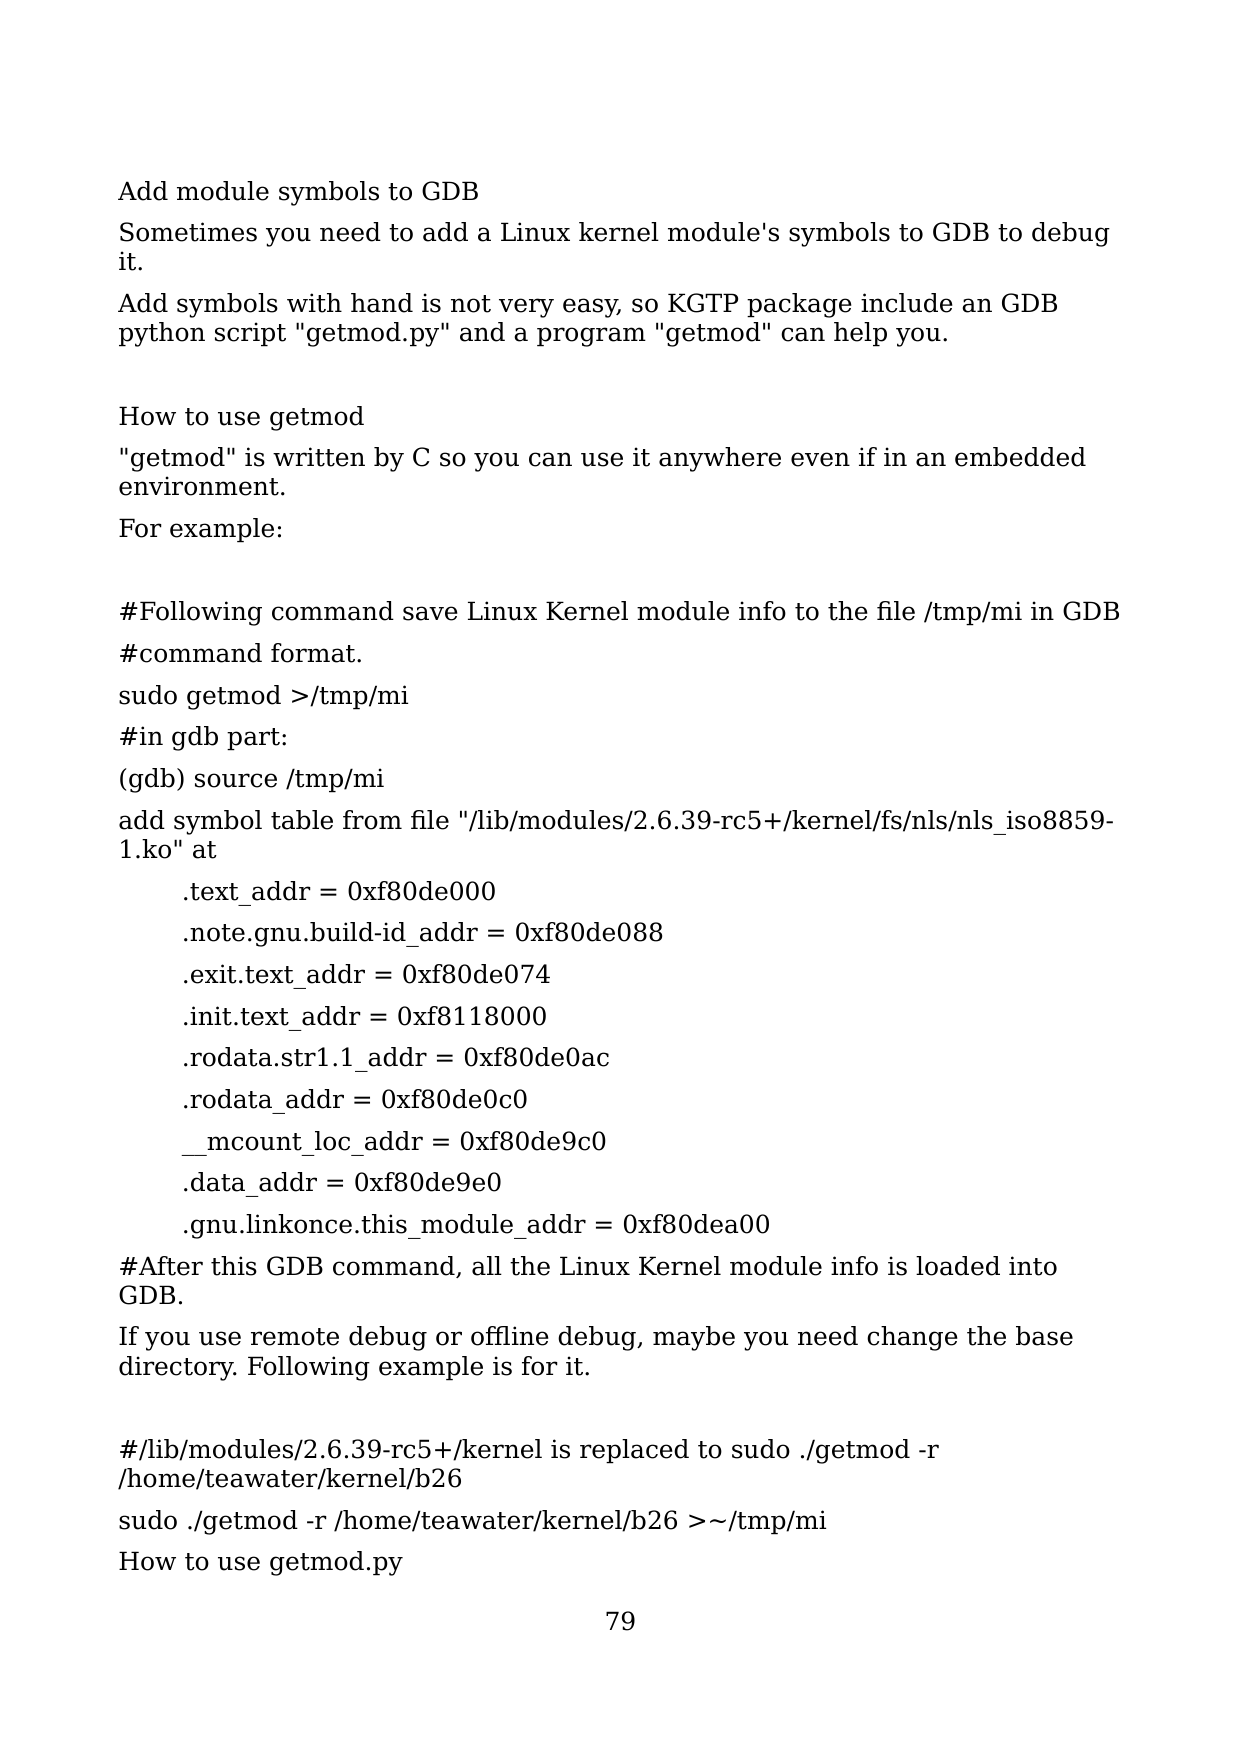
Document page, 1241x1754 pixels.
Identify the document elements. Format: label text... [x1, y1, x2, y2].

text .note.gnu.build-id_addr = 0xf80de088 [118, 918, 1122, 948]
text #After this GDB command, all the Linux Kernel module info is loaded into GDB. [118, 1252, 1122, 1310]
text #in gdb part: [118, 723, 1122, 752]
text How to use getmod [118, 402, 1122, 431]
text .init.text_addr = 0xf8118000 [118, 1002, 1122, 1031]
text #command format. [118, 639, 1122, 668]
text __mcount_loc_addr = 0xf80de9c0 [118, 1127, 1122, 1156]
text .rodata_addr = 0xf80de0c0 [118, 1085, 1122, 1114]
text sudo ./getmod -r /home/teawater/kernel/b26 >~/tmp/mi [118, 1506, 1122, 1535]
text (gdb) source /tmp/mi [118, 764, 1122, 793]
text #/lib/modules/2.6.39-rc5+/kernel is replaced to sudo ./getmod -r /home/teawater/kernel/b26 [118, 1435, 1122, 1493]
text How to use getmod.py [118, 1548, 1122, 1577]
text If you use remote debug or offline debug, maybe you need change the base directory. Following example is for it. [118, 1323, 1122, 1381]
text .data_addr = 0xf80de9e0 [118, 1168, 1122, 1198]
text For example: [118, 514, 1122, 543]
text .gnu.linkonce.this_module_addr = 0xf80dea00 [118, 1210, 1122, 1239]
text "getmod" is written by C so you can use it anywhere even if in an embedded environment. [118, 443, 1122, 502]
text .rodata.str1.1_addr = 0xf80de0ac [118, 1043, 1122, 1073]
text Add symbols with hand is not very easy, so KGTP package include an GDB python script "getmod.py" and a program "getmod" can help you. [118, 289, 1122, 348]
text Add module symbols to GDB [118, 177, 1122, 206]
text #Following command save Linux Kernel module info to the file /tmp/mi in GDB [118, 598, 1122, 627]
text sudo getmod >/tmp/mi [118, 681, 1122, 710]
text .text_addr = 0xf80de000 [118, 877, 1122, 906]
text Sometimes you need to add a Linux kernel module's symbols to GDB to debug it. [118, 218, 1122, 277]
text add symbol table from file "/lib/modules/2.6.39-rc5+/kernel/fs/nls/nls_iso8859-1.ko" at [118, 806, 1122, 864]
text .exit.text_addr = 0xf80de074 [118, 960, 1122, 989]
